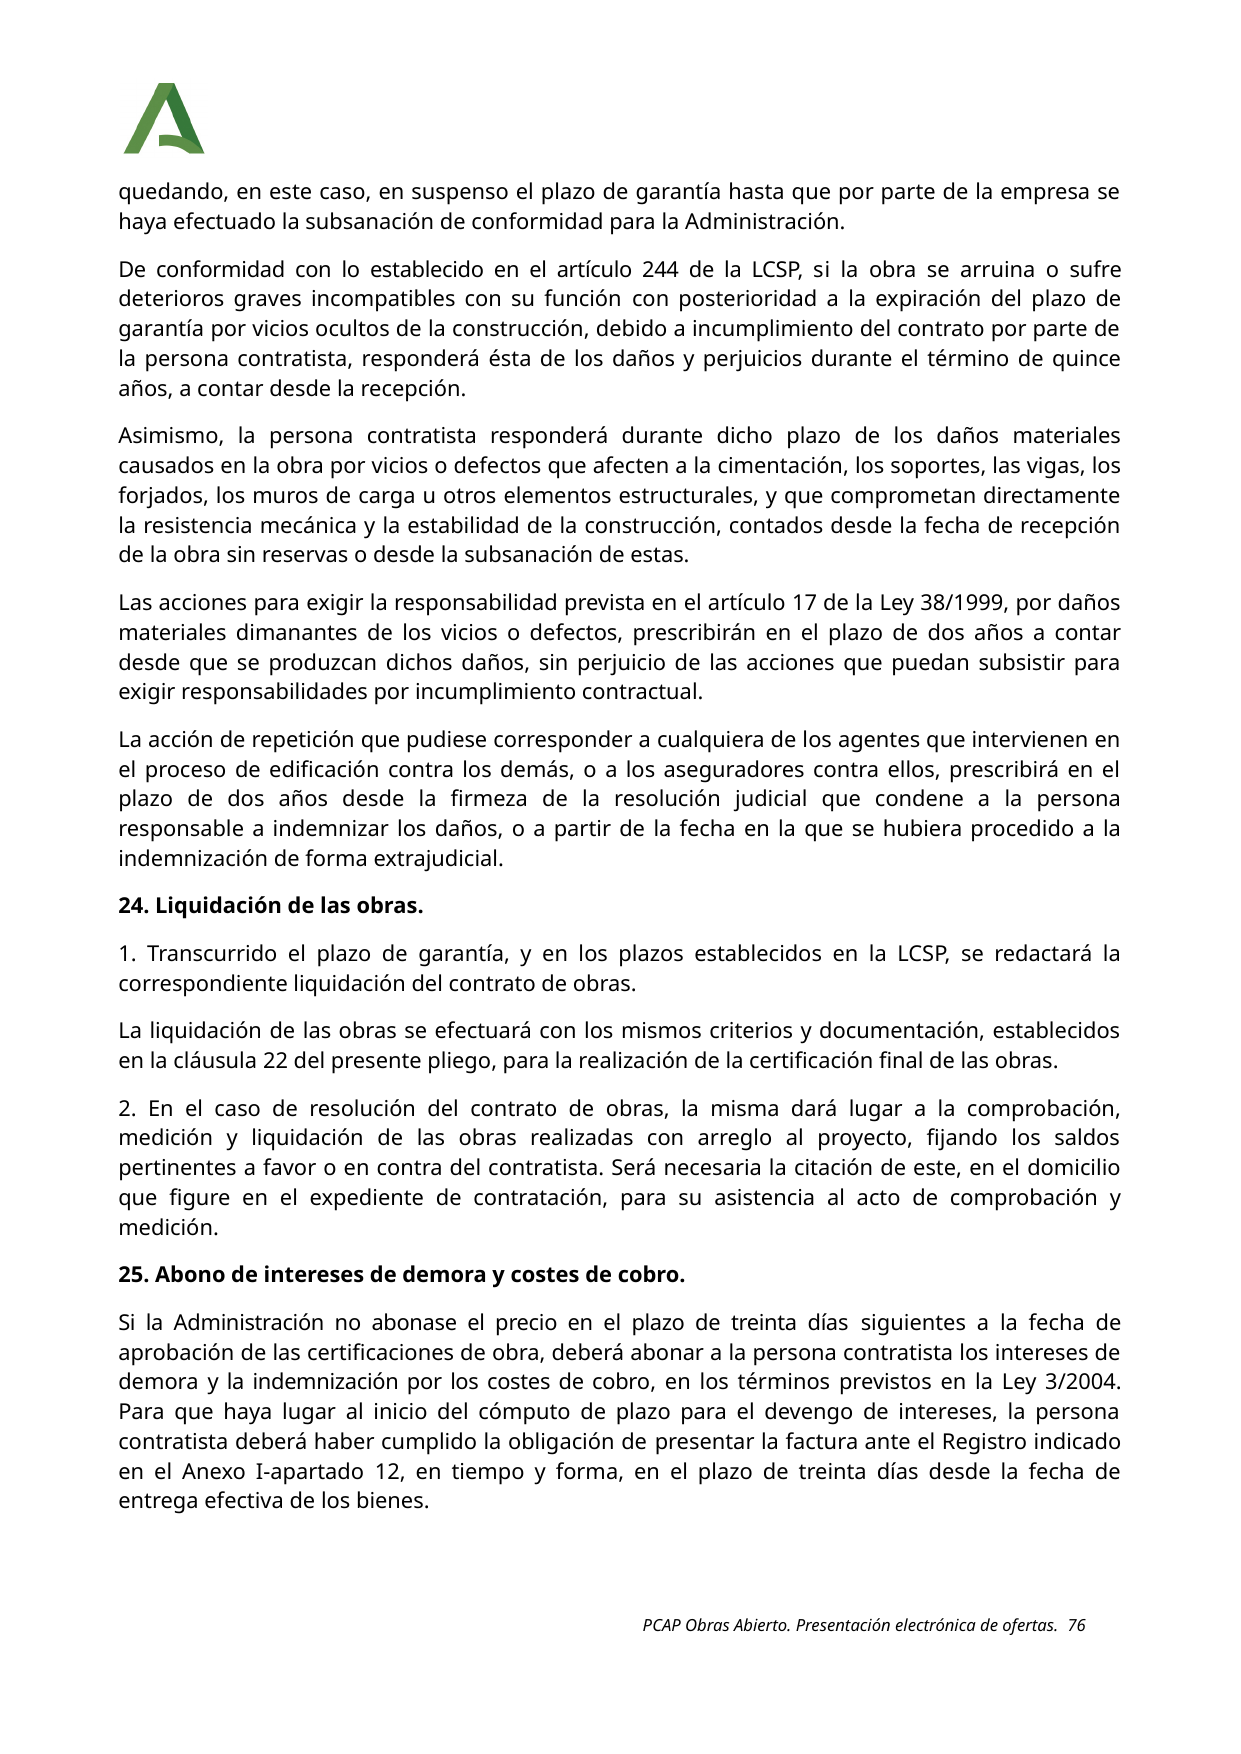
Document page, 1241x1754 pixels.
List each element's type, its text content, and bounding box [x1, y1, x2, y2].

text quedando, en este caso, en suspenso el plazo de garantía hasta que por parte de la empresa se haya efectuado la subsanación de conformidad para la Administración. [118, 176, 1122, 236]
picture [119, 78, 209, 158]
subtitle 25. Abono de intereses de demora y costes de cobro. [118, 1259, 1122, 1289]
text De conformidad con lo establecido en el artículo 244 de la LCSP, si la obra se arruina o sufre deterioros graves incompatibles con su función con posterioridad a la expiración del plazo de garantía por vicios ocultos de la construcción, debido a incumplimiento del contrato por parte de la persona contratista, responderá ésta de los daños y perjuicios durante el término de quince años, a contar desde la recepción. [118, 254, 1122, 403]
subtitle 24. Liquidación de las obras. [118, 891, 1122, 920]
text 1. Transcurrido el plazo de garantía, y en los plazos establecidos en la LCSP, se redactará la correspondiente liquidación del contrato de obras. [118, 938, 1122, 998]
text Asimismo, la persona contratista responderá durante dicho plazo de los daños materiales causados en la obra por vicios o defectos que afecten a la cimentación, los soportes, las vigas, los forjados, los muros de carga u otros elementos estructurales, y que comprometan directamente la resistencia mecánica y la estabilidad de la construcción, contados desde la fecha de recepción de la obra sin reservas o desde la subsanación de estas. [118, 420, 1122, 569]
text La liquidación de las obras se efectuará con los mismos criterios y documentación, establecidos en la cláusula 22 del presente pliego, para la realización de la certificación final de las obras. [118, 1015, 1122, 1075]
text 2. En el caso de resolución del contrato de obras, la misma dará lugar a la comprobación, medición y liquidación de las obras realizadas con arreglo al proyecto, fijando los saldos pertinentes a favor o en contra del contratista. Será necesaria la citación de este, en el domicilio que figure en el expediente de contratación, para su asistencia al acto de comprobación y medición. [118, 1093, 1122, 1242]
text Si la Administración no abonase el precio en el plazo de treinta días siguientes a la fecha de aprobación de las certificaciones de obra, deberá abonar a la persona contratista los intereses de demora y la indemnización por los costes de cobro, en los términos previstos en la Ley 3/2004. Para que haya lugar al inicio del cómputo de plazo para el devengo de intereses, la persona contratista deberá haber cumplido la obligación de presentar la factura ante el Registro indicado en el Anexo I-apartado 12, en tiempo y forma, en el plazo de treinta días desde la fecha de entrega efectiva de los bienes. [118, 1307, 1122, 1515]
text Las acciones para exigir la responsabilidad prevista en el artículo 17 de la Ley 38/1999, por daños materiales dimanantes de los vicios o defectos, prescribirán en el plazo de dos años a contar desde que se produzcan dichos daños, sin perjuicio de las acciones que puedan subsistir para exigir responsabilidades por incumplimiento contractual. [118, 587, 1122, 706]
text La acción de repetición que pudiese corresponder a cualquiera de los agentes que intervienen en el proceso de edificación contra los demás, o a los aseguradores contra ellos, prescribirá en el plazo de dos años desde la firmeza de la resolución judicial que condene a la persona responsable a indemnizar los daños, o a partir de la fecha en la que se hubiera procedido a la indemnización de forma extrajudicial. [118, 724, 1122, 873]
